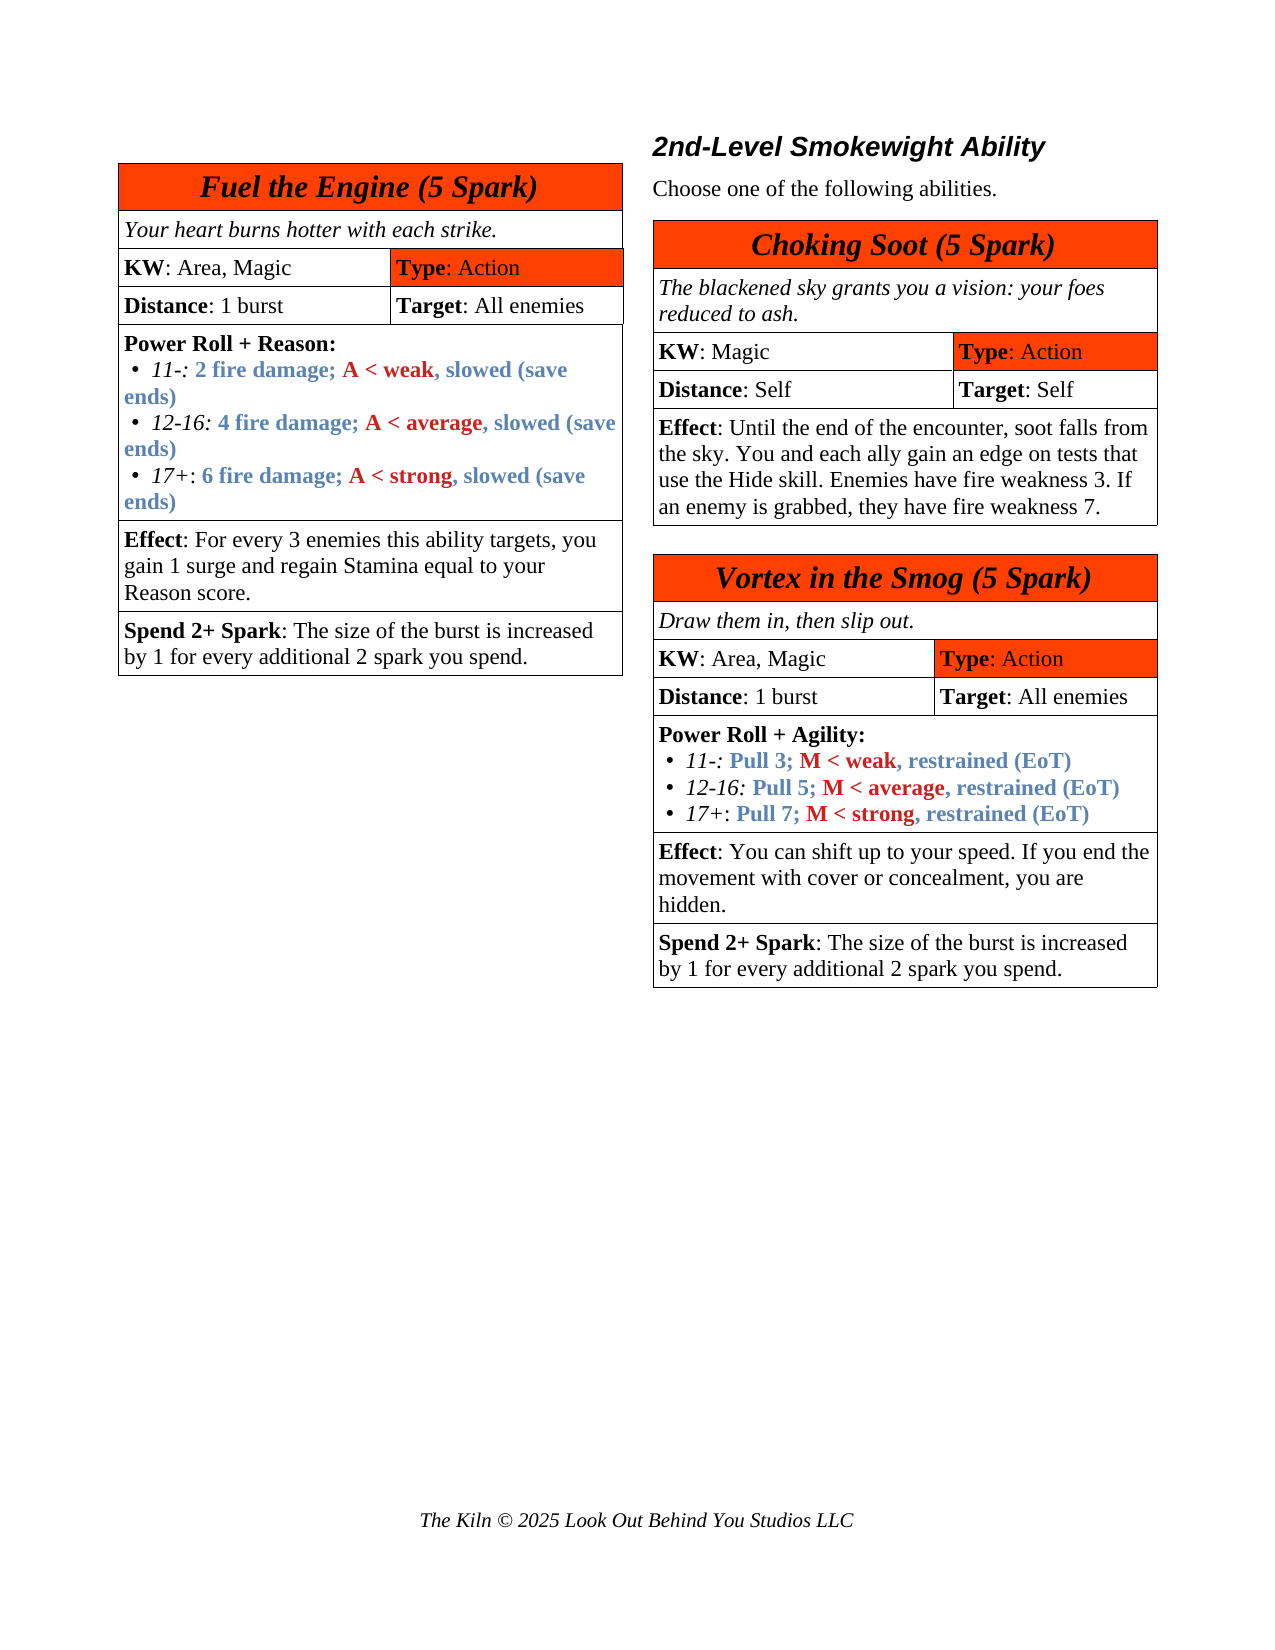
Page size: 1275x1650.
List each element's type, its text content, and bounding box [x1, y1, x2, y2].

table_header Fuel the Engine (5 Spark) [119, 164, 622, 210]
subtitle 2nd-Level Smokewight Ability [652, 131, 1157, 163]
table_header KW: Area, Magic [119, 249, 390, 286]
table_cell The blackened sky grants you a vision: your foes reduced to ash. [654, 269, 1157, 332]
table_header KW: Magic [654, 333, 952, 370]
table_cell Target: All enemies [391, 287, 623, 324]
table_header Effect: Until the end of the encounter, soot falls from the sky. You and each ally gain an edge on tests that use the Hide skill. Enemies have fire weakness 3. If an enemy is grabbed, they have fire weakness 7. [654, 409, 1157, 525]
table_cell Draw them in, then slip out. [654, 602, 1157, 639]
table_header Vortex in the Smog (5 Spark) [654, 555, 1157, 601]
table_cell Distance: 1 burst [654, 678, 934, 715]
table_cell Effect: For every 3 enemies this ability targets, you gain 1 surge and regain Stamina equal to your Reason score. [119, 521, 622, 611]
table_cell Distance: Self [654, 371, 952, 408]
table_header Type: Action [391, 249, 623, 286]
table_cell Distance: 1 burst [119, 287, 390, 324]
table_cell Spend 2+ Spark: The size of the burst is increased by 1 for every additional 2 spark you spend. [119, 612, 622, 675]
table_header Type: Action [954, 333, 1157, 370]
table_cell Target: All enemies [935, 678, 1157, 715]
table_cell Effect: You can shift up to your speed. If you end the movement with cover or concealment, you are hidden. [654, 833, 1157, 923]
table_header Power Roll + Reason: 11-: 2 fire damage; A < weak, slowed (save ends) 12-16: 4 fire damage; A < average, slowed (save ends) 17+: 6 fire damage; A < strong, slowed (save ends) [119, 325, 622, 520]
table_header Power Roll + Agility: 11-: Pull 3; M < weak, restrained (EoT) 12-16: Pull 5; M < average, restrained (EoT) 17+: Pull 7; M < strong, restrained (EoT) [654, 716, 1157, 832]
table_cell Target: Self [954, 371, 1157, 408]
table_header KW: Area, Magic [654, 640, 934, 677]
table_header Choking Soot (5 Spark) [654, 221, 1157, 268]
table_cell Your heart burns hotter with each strike. [119, 211, 622, 248]
text Choose one of the following abilities. [652, 175, 1157, 202]
table_header Type: Action [935, 640, 1157, 677]
table_cell Spend 2+ Spark: The size of the burst is increased by 1 for every additional 2 spark you spend. [654, 924, 1157, 987]
